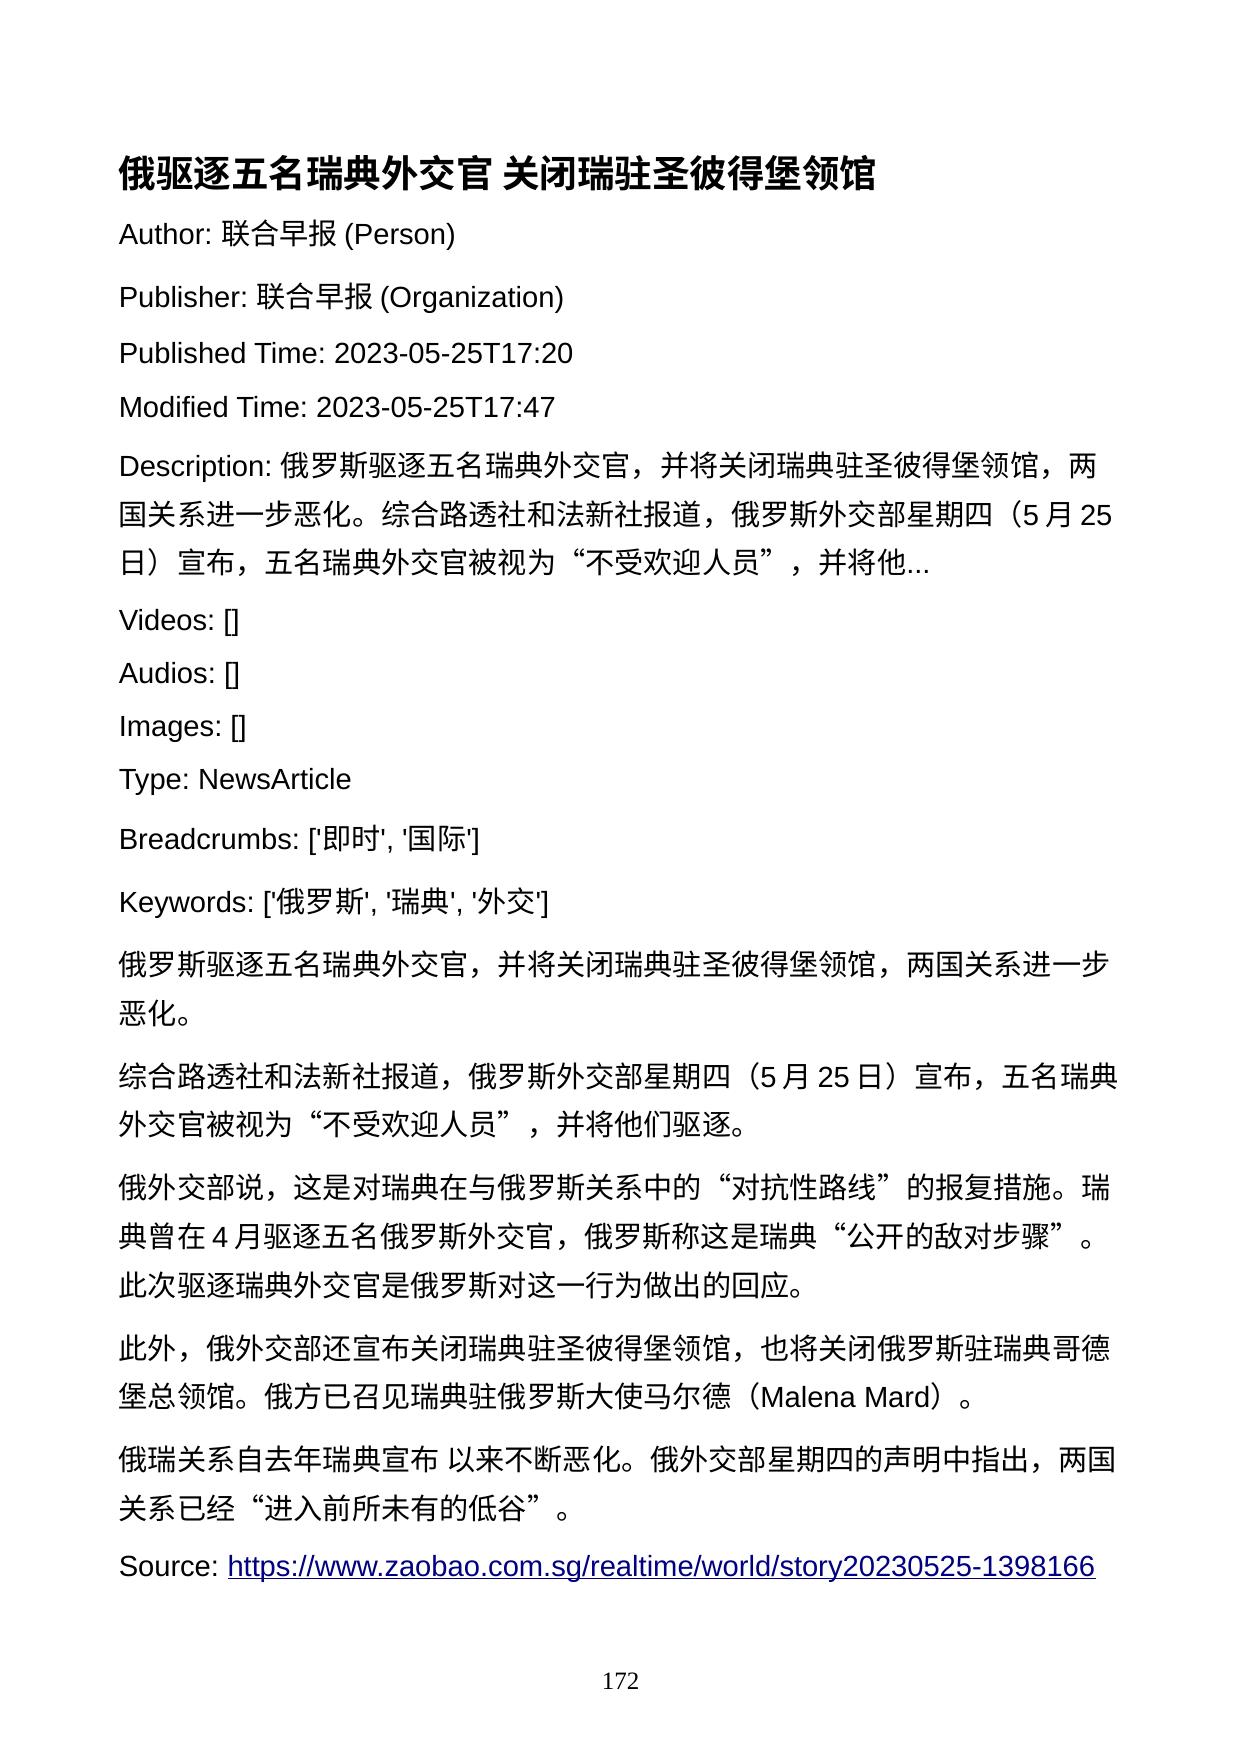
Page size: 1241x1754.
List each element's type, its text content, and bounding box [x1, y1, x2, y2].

text Publisher: 联合早报 (Organization) [118, 273, 1122, 316]
text Keywords: ['俄罗斯', '瑞典', '外交'] [118, 879, 1122, 921]
text Description: 俄罗斯驱逐五名瑞典外交官，并将关闭瑞典驻圣彼得堡领馆，两国关系进一步恶化。综合路透社和法新社报道，俄罗斯外交部星期四（5月25日）宣布，五名瑞典外交官被视为“不受欢迎人员”，并将他... [118, 443, 1122, 582]
text Published Time: 2023-05-25T17:20 [118, 337, 1122, 370]
text Author: 联合早报 (Person) [118, 210, 1122, 253]
text Source: https://www.zaobao.com.sg/realtime/world/story20230525-1398166 [118, 1549, 1122, 1582]
text Audios: [] [118, 656, 1122, 690]
text 俄外交部说，这是对瑞典在与俄罗斯关系中的“对抗性路线”的报复措施。瑞典曾在4月驱逐五名俄罗斯外交官，俄罗斯称这是瑞典“公开的敌对步骤”。此次驱逐瑞典外交官是俄罗斯对这一行为做出的回应。 [118, 1165, 1122, 1304]
text 综合路透社和法新社报道，俄罗斯外交部星期四（5月25日）宣布，五名瑞典外交官被视为“不受欢迎人员”，并将他们驱逐。 [118, 1053, 1122, 1144]
text Images: [] [118, 709, 1122, 743]
subtitle 俄驱逐五名瑞典外交官 关闭瑞驻圣彼得堡领馆 [118, 143, 1122, 198]
text Type: NewsArticle [118, 762, 1122, 796]
text 此外，俄外交部还宣布关闭瑞典驻圣彼得堡领馆，也将关闭俄罗斯驻瑞典哥德堡总领馆。俄方已召见瑞典驻俄罗斯大使马尔德（Malena Mard）。 [118, 1325, 1122, 1416]
text Videos: [] [118, 603, 1122, 637]
text 俄瑞关系自去年瑞典宣布 以来不断恶化。俄外交部星期四的声明中指出，两国关系已经“进入前所未有的低谷”。 [118, 1437, 1122, 1528]
text Modified Time: 2023-05-25T17:47 [118, 390, 1122, 423]
text 俄罗斯驱逐五名瑞典外交官，并将关闭瑞典驻圣彼得堡领馆，两国关系进一步恶化。 [118, 942, 1122, 1033]
text Breadcrumbs: ['即时', '国际'] [118, 816, 1122, 858]
